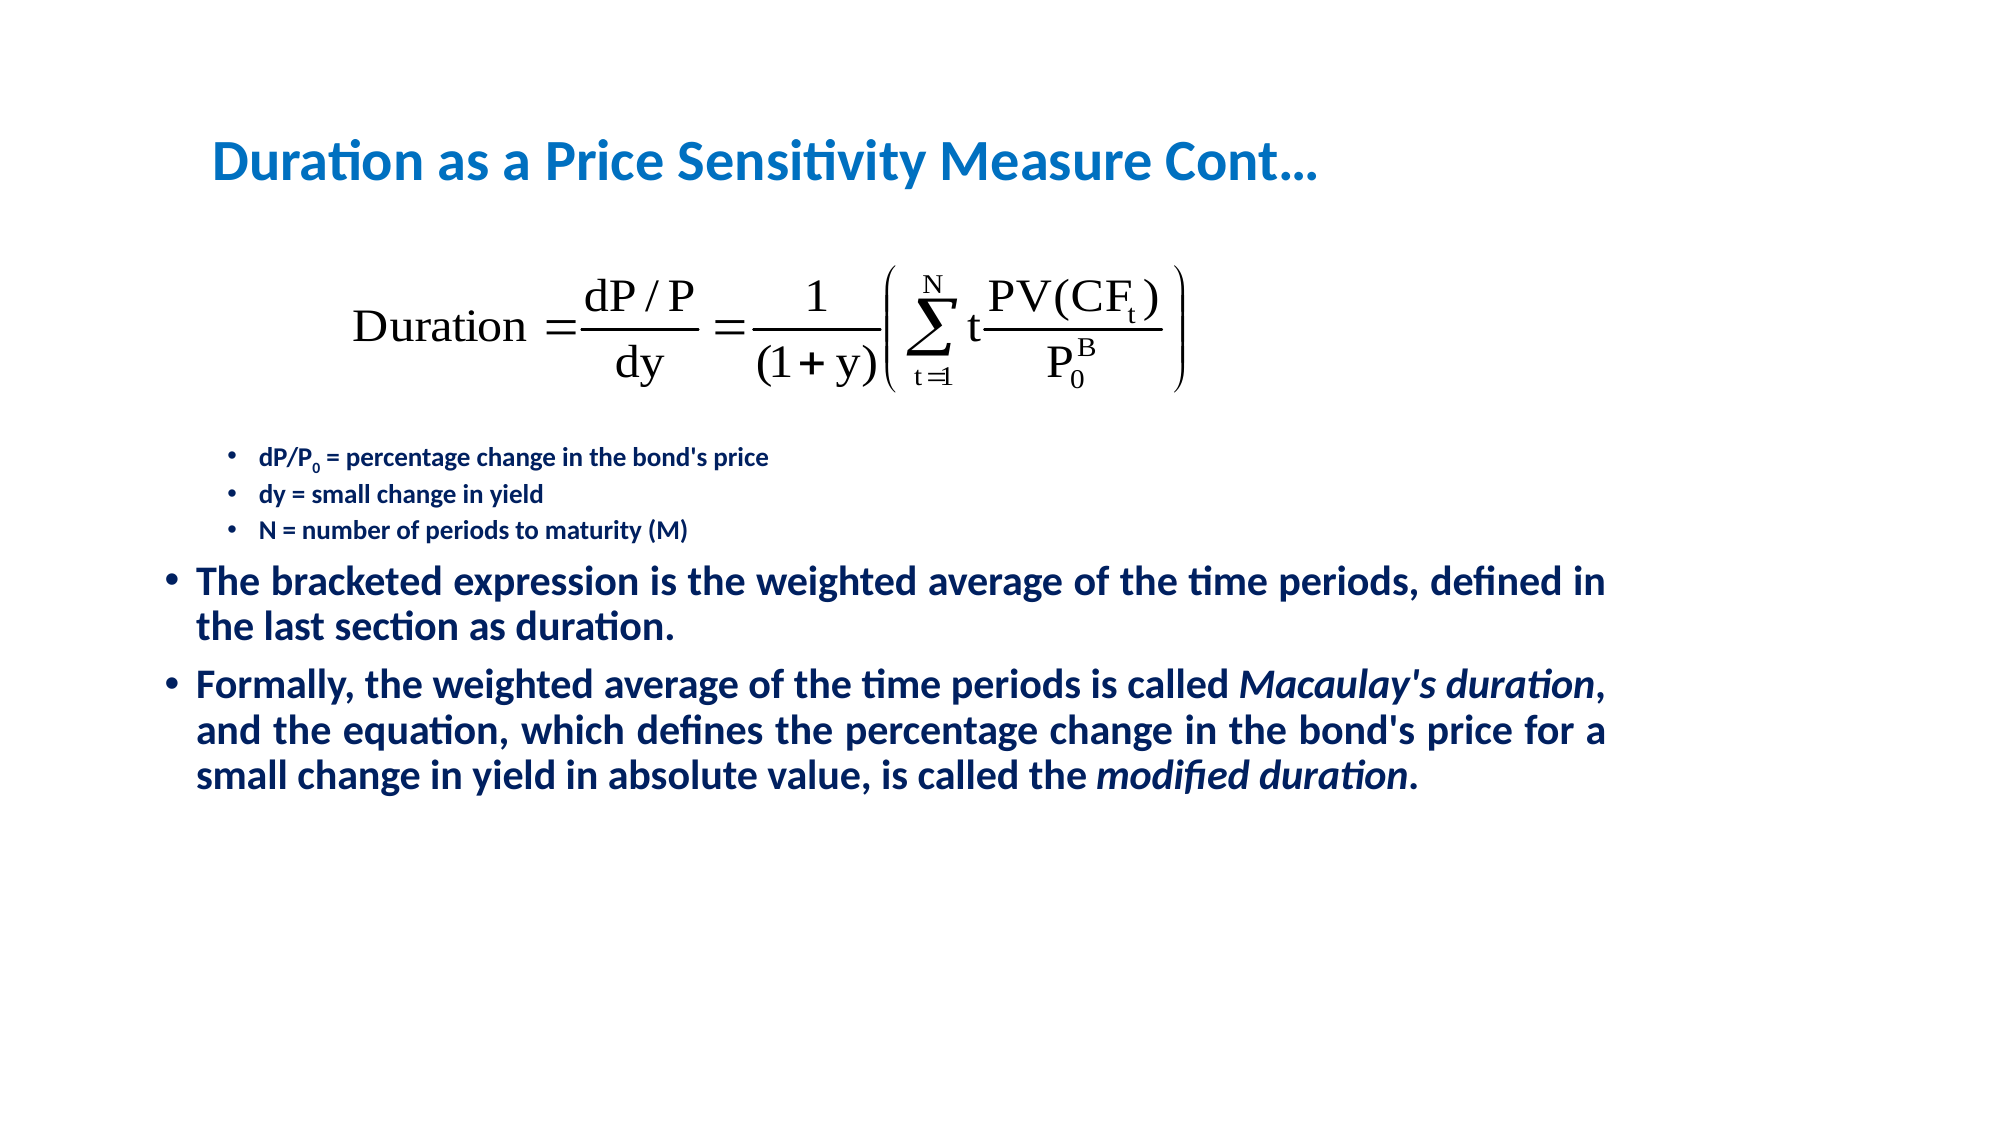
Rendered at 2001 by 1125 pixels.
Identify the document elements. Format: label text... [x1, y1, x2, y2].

list dP/P0 = percentage change in the bond's price dy = small change in yield N = number of periods to maturity (M) The bracketed expression is the weighted average of the time periods, defined in the last section as duration. Formally, the weighted average of the time periods is called Macaulay's duration, and the equation, which defines the percentage change in the bond's price for a small change in yield in absolute value, is called the modified duration. [149, 285, 1621, 856]
text_box Duration as a Price Sensitivity Measure Cont… [197, 114, 1724, 200]
chart [325, 255, 1273, 403]
